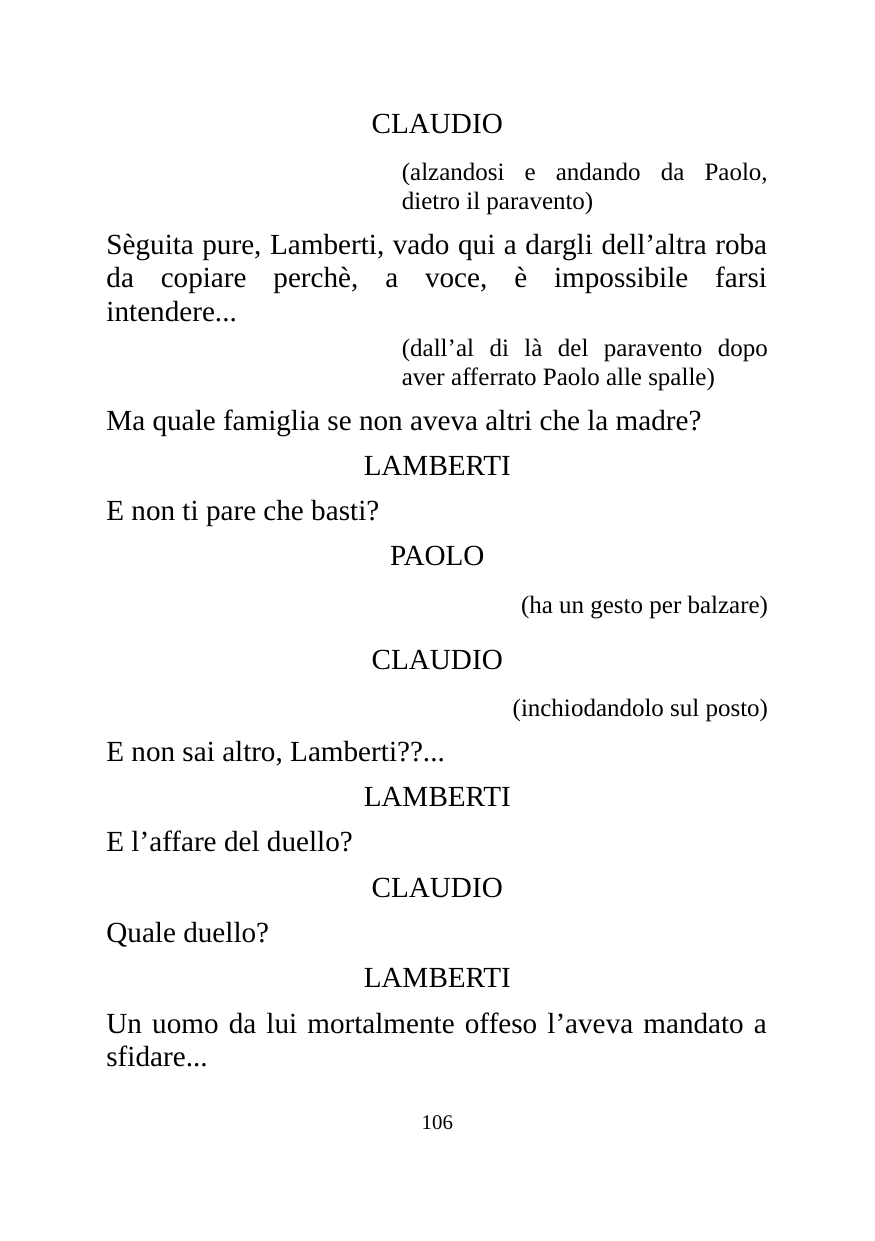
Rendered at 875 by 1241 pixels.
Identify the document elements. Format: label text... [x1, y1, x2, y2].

text E l’affare del duello? [106, 824, 768, 858]
text (ha un gesto per balzare) [106, 590, 768, 618]
text LAMBERTI [106, 960, 768, 994]
text (inchiodandolo sul posto) [106, 693, 768, 722]
text Sèguita pure, Lamberti, vado qui a dargli dell’altra roba da copiare perchè, a voce, è impossibile farsi intendere... [106, 227, 768, 327]
text (dall’al di là del paravento dopo aver afferrato Paolo alle spalle) [402, 333, 768, 391]
text LAMBERTI [106, 448, 768, 481]
text E non ti pare che basti? [106, 493, 768, 527]
text Ma quale famiglia se non aveva altri che la madre? [106, 403, 768, 436]
text CLAUDIO [106, 870, 768, 903]
text CLAUDIO [106, 642, 768, 676]
text CLAUDIO [106, 106, 768, 140]
text (alzandosi e andando da Paolo, dietro il paravento) [402, 157, 768, 215]
text E non sai altro, Lamberti??... [106, 734, 768, 767]
text Quale duello? [106, 915, 768, 949]
text Un uomo da lui mortalmente offeso l’aveva mandato a sfidare... [106, 1006, 768, 1073]
text PAOLO [106, 538, 768, 572]
text LAMBERTI [106, 779, 768, 813]
